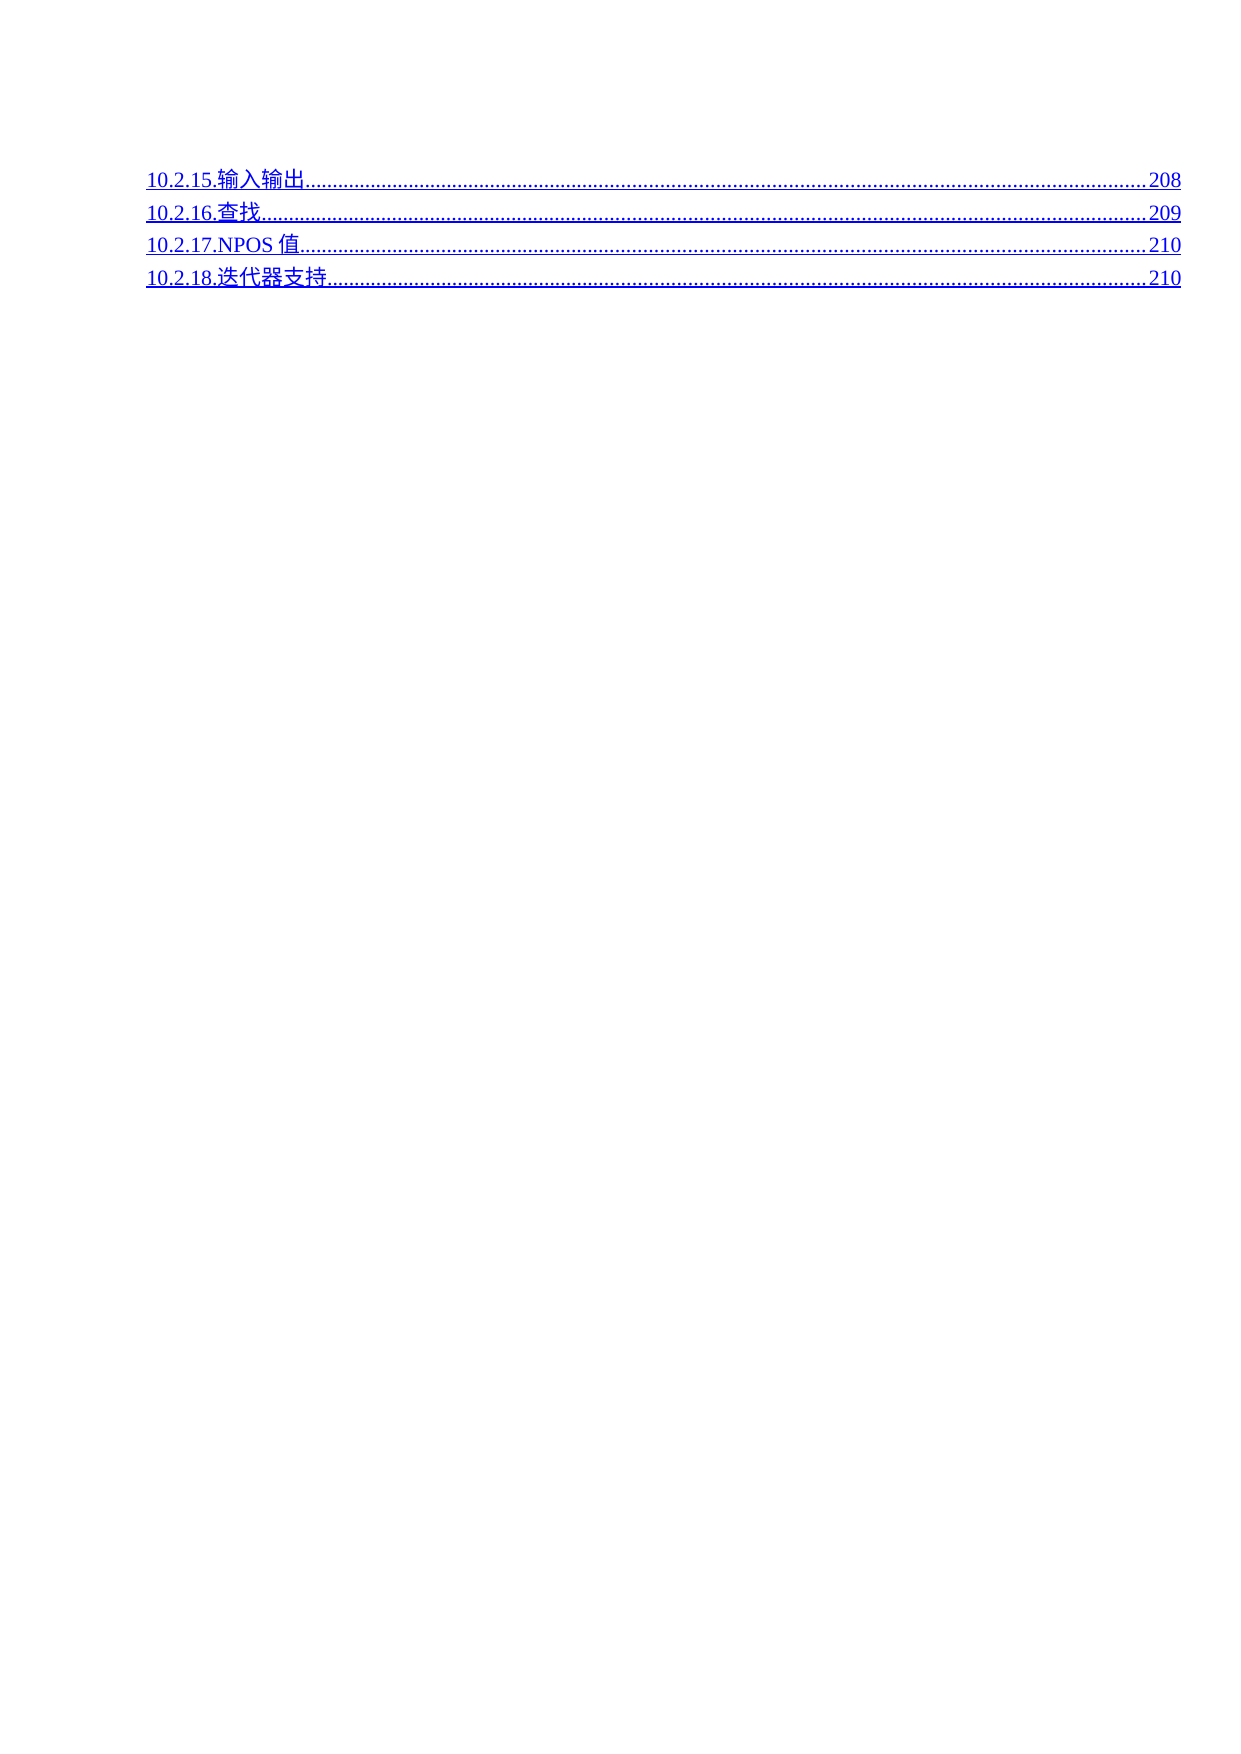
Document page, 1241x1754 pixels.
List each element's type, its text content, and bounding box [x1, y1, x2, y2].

text [146, 190, 1181, 194]
text [146, 223, 1181, 227]
text 10.2.15.输入输出 208 [146, 162, 1181, 189]
text 10.2.17.NPOS值 210 [146, 227, 1181, 254]
text [146, 255, 1181, 259]
text 10.2.18.迭代器支持 210 [146, 259, 1181, 286]
text [146, 288, 1181, 292]
text 10.2.16.查找 209 [146, 194, 1181, 221]
